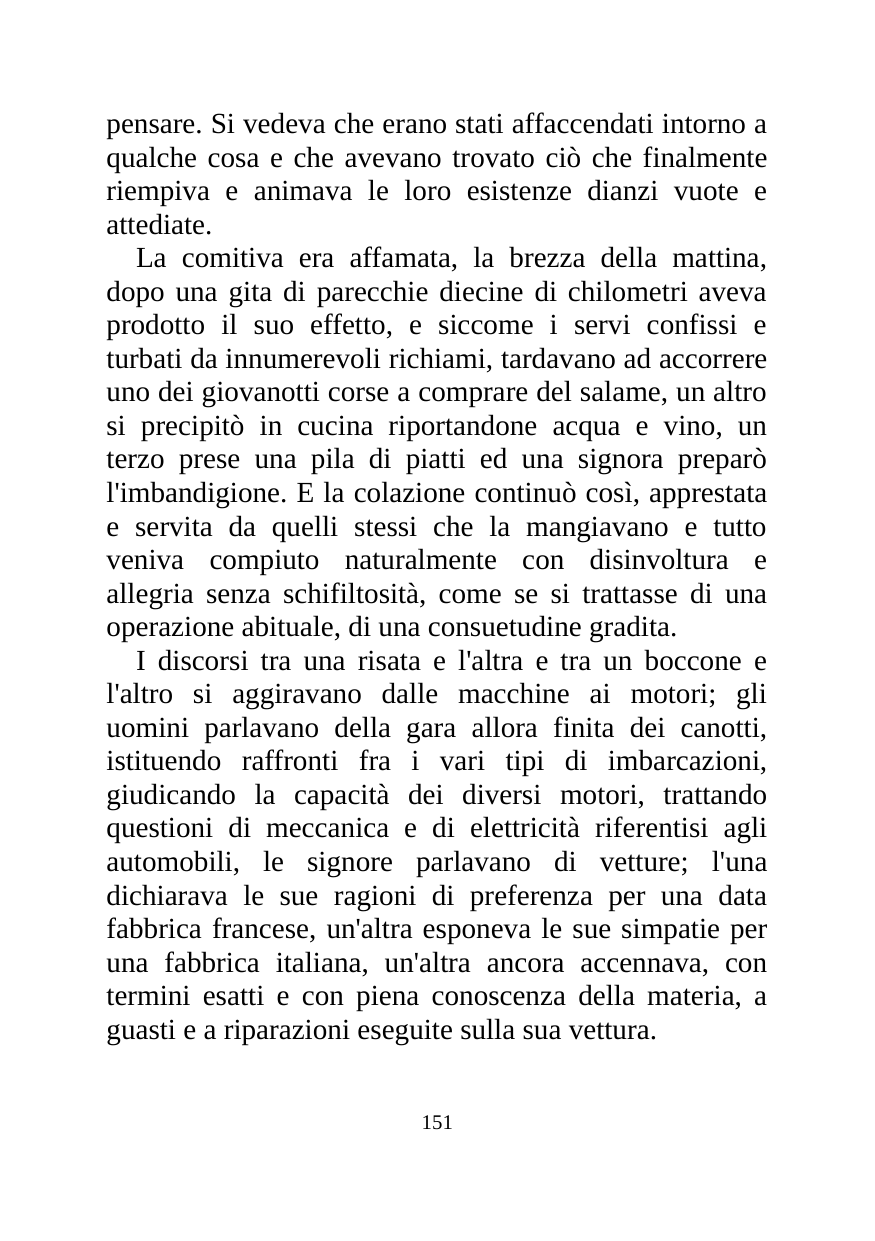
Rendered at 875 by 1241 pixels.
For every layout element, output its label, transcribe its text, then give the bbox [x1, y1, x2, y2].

text I discorsi tra una risata e l'altra e tra un boccone e l'altro si aggiravano dalle macchine ai motori; gli uomini parlavano della gara allora finita dei canotti, istituendo raffronti fra i vari tipi di imbarcazioni, giudicando la capacità dei diversi motori, trattando questioni di meccanica e di elettricità riferentisi agli automobili, le signore parlavano di vetture; l'una dichiarava le sue ragioni di preferenza per una data fabbrica francese, un'altra esponeva le sue simpatie per una fabbrica italiana, un'altra ancora accennava, con termini esatti e con piena conoscenza della materia, a guasti e a riparazioni eseguite sulla sua vettura. [106, 643, 768, 1045]
text pensare. Si vedeva che erano stati affaccendati intorno a qualche cosa e che avevano trovato ciò che finalmente riempiva e animava le loro esistenze dianzi vuote e attediate. [106, 106, 768, 240]
text La comitiva era affamata, la brezza della mattina, dopo una gita di parecchie diecine di chilometri aveva prodotto il suo effetto, e siccome i servi confissi e turbati da innumerevoli richiami, tardavano ad accorrere uno dei giovanotti corse a comprare del salame, un altro si precipitò in cucina riportandone acqua e vino, un terzo prese una pila di piatti ed una signora preparò l'imbandigione. E la colazione continuò così, apprestata e servita da quelli stessi che la mangiavano e tutto veniva compiuto naturalmente con disinvoltura e allegria senza schifiltosità, come se si trattasse di una operazione abituale, di una consuetudine gradita. [106, 240, 768, 643]
